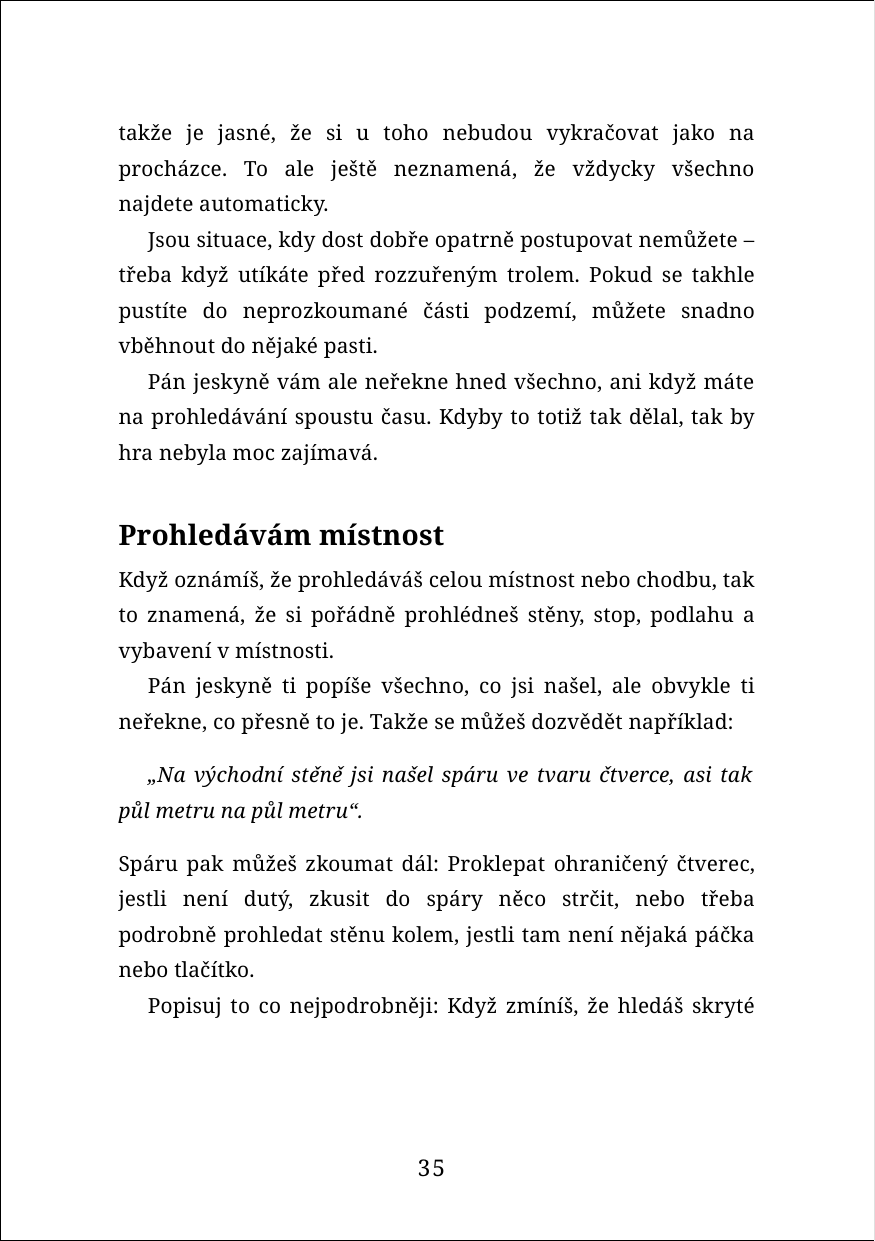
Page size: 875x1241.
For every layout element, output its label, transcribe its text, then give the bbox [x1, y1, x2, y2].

subtitle Prohledávám místnost [118, 515, 756, 553]
text Spáru pak můžeš zkoumat dál: Proklepat ohraničený čtverec, jestli není dutý, zkusit do spáry něco strčit, nebo třeba podrobně prohledat stěnu kolem, jestli tam není nějaká páčka nebo tlačítko. Popisuj to co nejpodrobněji: Když zmíníš, že hledáš skryté [118, 849, 756, 1019]
text takže je jasné, že si u toho nebudou vykračovat jako na procházce. To ale ještě neznamená, že vždycky všechno najdete automaticky. Jsou situace, kdy dost dobře opatrně postupovat nemůžete – třeba když utíkáte před rozzuřeným trolem. Pokud se takhle pustíte do neprozkoumané části podzemí, můžete snadno vběhnout do nějaké pasti. Pán jeskyně vám ale neřekne hned všechno, ani když máte na prohledávání spoustu času. Kdyby to totiž tak dělal, tak by hra nebyla moc zajímavá. [118, 118, 756, 466]
text „Na východní stěně jsi našel spáru ve tvaru čtverce, asi tak půl metru na půl metru“. [118, 760, 756, 824]
text Když oznámíš, že prohledáváš celou místnost nebo chodbu, tak to znamená, že si pořádně prohlédneš stěny, stop, podlahu a vybavení v místnosti. Pán jeskyně ti popíše všechno, co jsi našel, ale obvykle ti neřekne, co přesně to je. Takže se můžeš dozvědět například: [118, 565, 756, 735]
